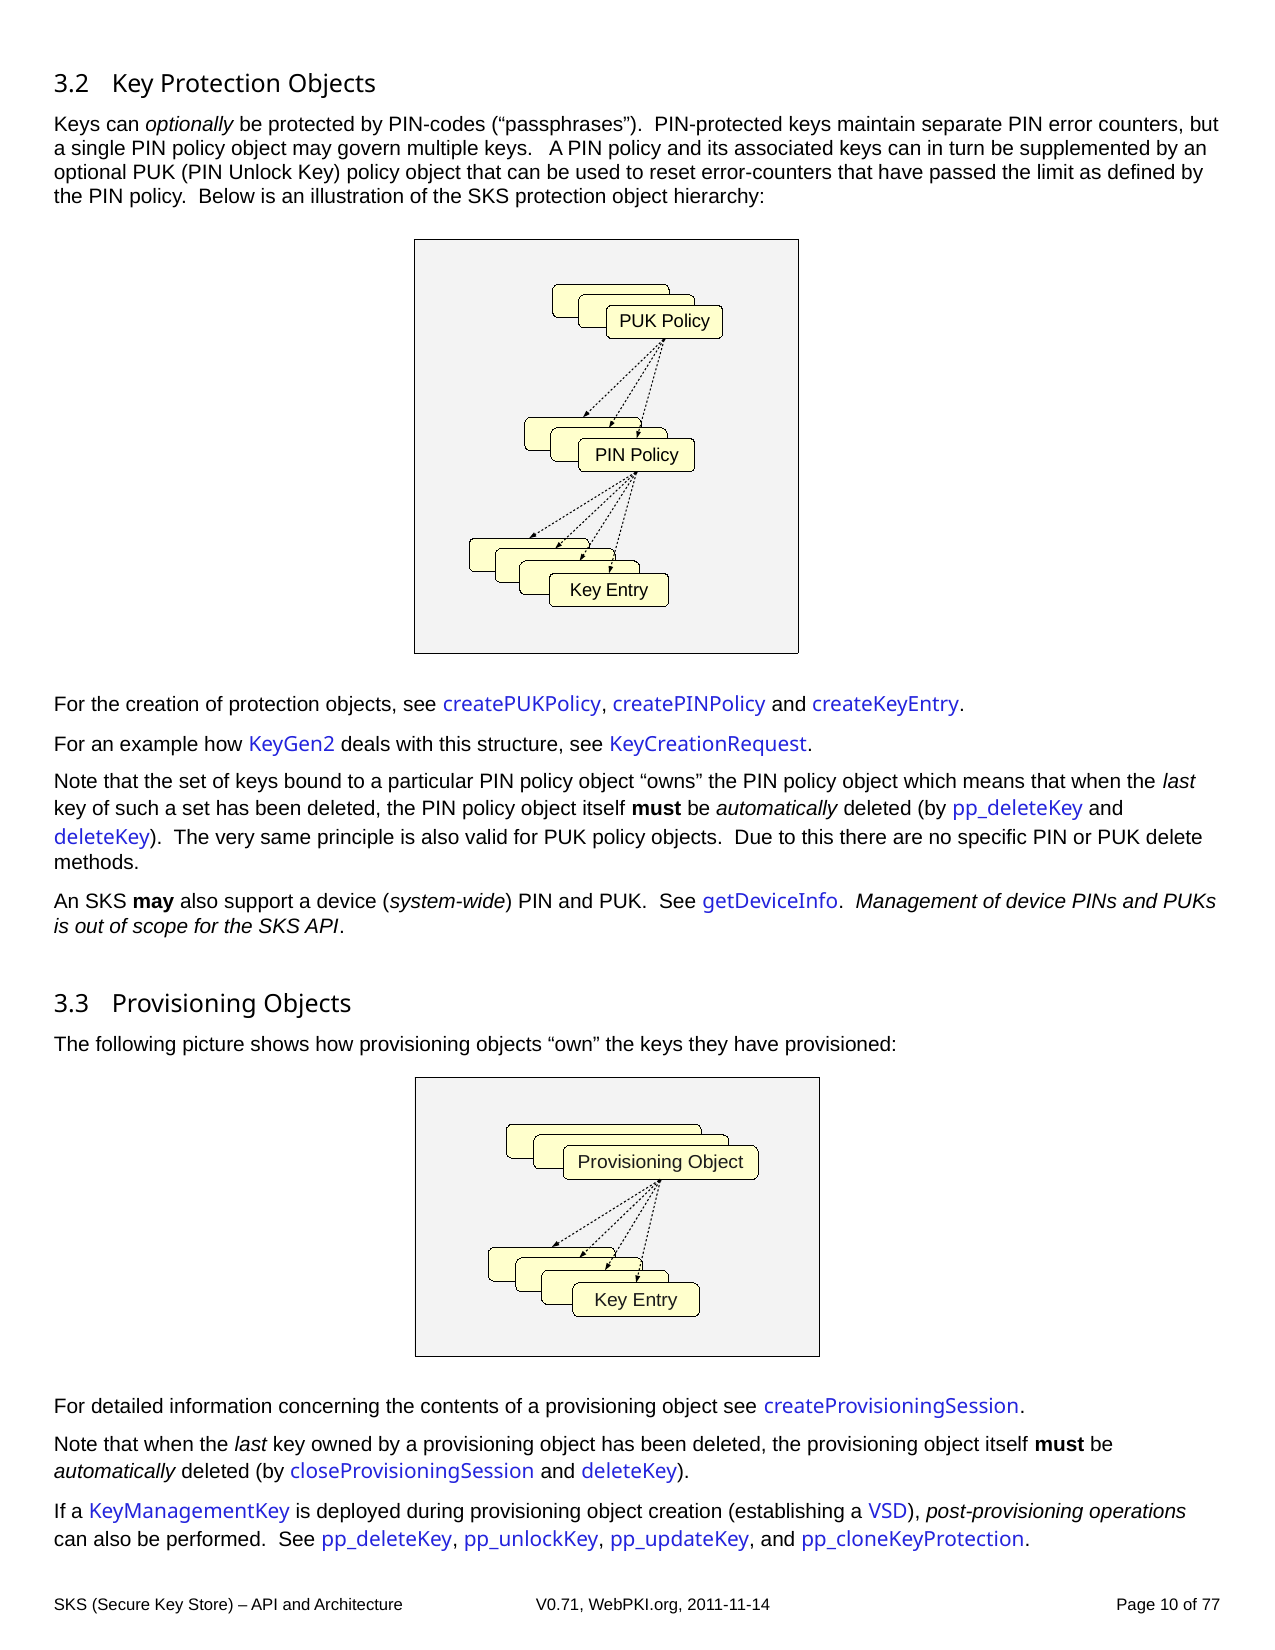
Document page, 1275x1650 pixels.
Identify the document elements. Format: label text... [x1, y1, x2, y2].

text An SKS may also support a device (system-wide) PIN and PUK. See getDeviceInfo. Management of device PINs and PUKs is out of scope for the SKS API. [54, 886, 1221, 938]
text Note that when the last key owned by a provisioning object has been deleted, the provisioning object itself must be automatically deleted (by closeProvisioningSession and deleteKey). [54, 1432, 1221, 1484]
text Keys can optionally be protected by PIN-codes (“passphrases”). PIN-protected keys maintain separate PIN error counters, but a single PIN policy object may govern multiple keys. A PIN policy and its associated keys can in turn be supplemented by an optional PUK (PIN Unlock Key) policy object that can be used to reset error-counters that have passed the limit as defined by the PIN policy. Below is an illustration of the SKS protection object hierarchy: [54, 112, 1221, 208]
text For an example how KeyGen2 deals with this structure, see KeyCreationRequest. [54, 729, 1221, 758]
text For detailed information concerning the contents of a provisioning object see createProvisioningSession. [54, 1392, 1221, 1420]
text If a KeyManagementKey is deployed during provisioning object creation (establishing a VSD), post-provisioning operations can also be performed. See pp_deleteKey, pp_unlockKey, pp_updateKey, and pp_cloneKeyProtection. [54, 1496, 1221, 1553]
subtitle Key Protection Objects [54, 66, 1221, 100]
subtitle Provisioning Objects [54, 986, 1221, 1020]
text The following picture shows how provisioning objects “own” the keys they have provisioned: [54, 1032, 1221, 1056]
text For the creation of protection objects, see createPUKPolicy, createPINPolicy and createKeyEntry. [54, 689, 1221, 717]
text Note that the set of keys bound to a particular PIN policy object “owns” the PIN policy object which means that when the last key of such a set has been deleted, the PIN policy object itself must be automatically deleted (by pp_deleteKey and deleteKey). The very same principle is also valid for PUK policy objects. Due to this there are no specific PIN or PUK delete methods. [54, 769, 1221, 874]
